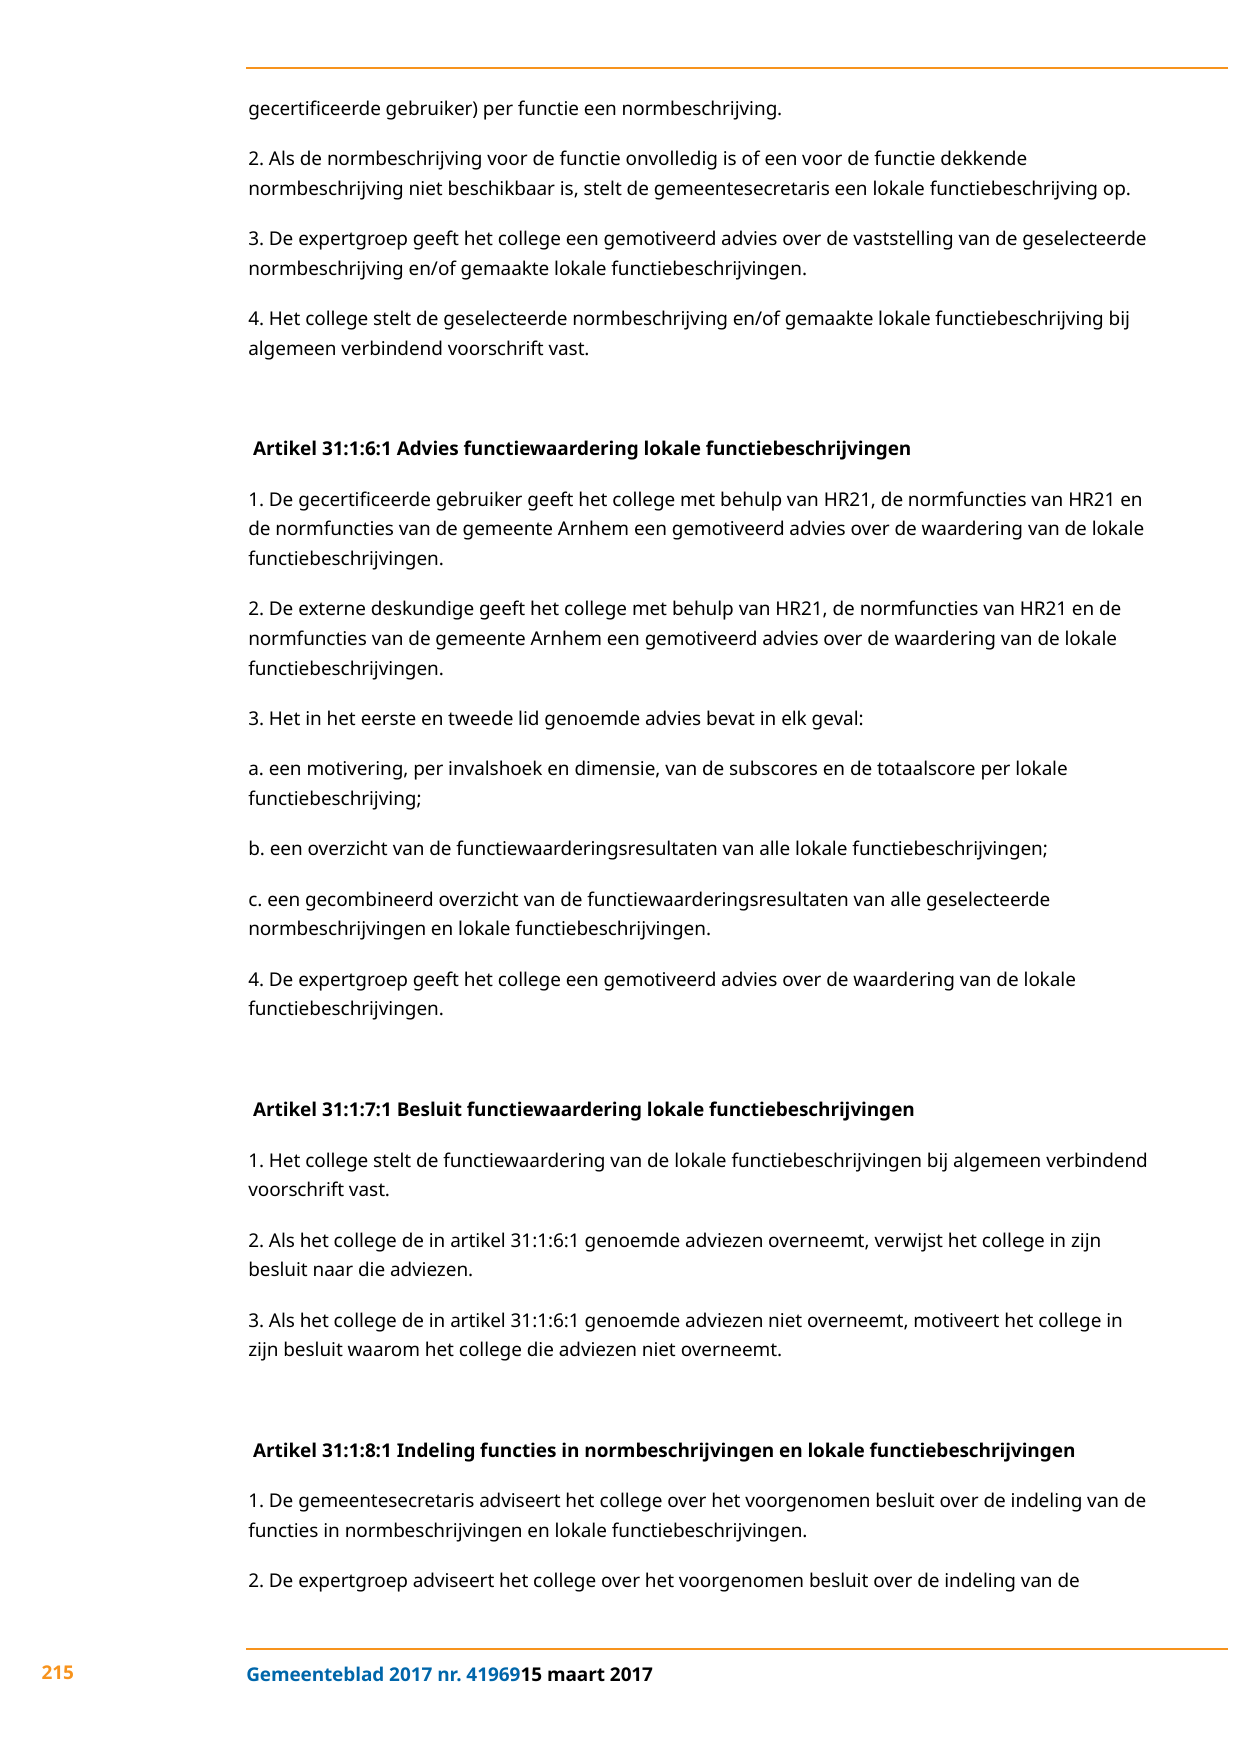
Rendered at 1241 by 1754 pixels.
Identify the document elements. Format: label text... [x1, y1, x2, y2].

text b. een overzicht van de functiewaarderingsresultaten van alle lokale functiebeschrijvingen; [248, 836, 1152, 861]
text 1. De gemeentesecretaris adviseert het college over het voorgenomen besluit over de indeling van de functies in normbeschrijvingen en lokale functiebeschrijvingen. [248, 1488, 1152, 1543]
text 4. Het college stelt de geselecteerde normbeschrijving en/of gemaakte lokale functiebeschrijving bij algemeen verbindend voorschrift vast. [248, 305, 1152, 361]
text 2. De externe deskundige geeft het college met behulp van HR21, de normfuncties van HR21 en de normfuncties van de gemeente Arnhem een gemotiveerd advies over de waardering van de lokale functiebeschrijvingen. [248, 596, 1152, 681]
text 2. De expertgroep adviseert het college over het voorgenomen besluit over de indeling van de [248, 1568, 1152, 1593]
text 4. De expertgroep geeft het college een gemotiveerd advies over de waardering van de lokale functiebeschrijvingen. [248, 966, 1152, 1021]
text 2. Als het college de in artikel 31:1:6:1 genoemde adviezen overneemt, verwijst het college in zijn besluit naar die adviezen. [248, 1227, 1152, 1282]
text 1. Het college stelt de functiewaardering van de lokale functiebeschrijvingen bij algemeen verbindend voorschrift vast. [248, 1147, 1152, 1202]
text Artikel 31:1:6:1 Advies functiewaardering lokale functiebeschrijvingen [248, 436, 1152, 461]
text c. een gecombineerd overzicht van de functiewaarderingsresultaten van alle geselecteerde normbeschrijvingen en lokale functiebeschrijvingen. [248, 886, 1152, 941]
text 3. Als het college de in artikel 31:1:6:1 genoemde adviezen niet overneemt, motiveert het college in zijn besluit waarom het college die adviezen niet overneemt. [248, 1307, 1152, 1362]
text 2. Als de normbeschrijving voor de functie onvolledig is of een voor de functie dekkende normbeschrijving niet beschikbaar is, stelt de gemeentesecretaris een lokale functiebeschrijving op. [248, 145, 1152, 201]
text Artikel 31:1:8:1 Indeling functies in normbeschrijvingen en lokale functiebeschrijvingen [248, 1437, 1152, 1463]
text gecertificeerde gebruiker) per functie een normbeschrijving. [248, 95, 1152, 121]
text a. een motivering, per invalshoek en dimensie, van de subscores en de totaalscore per lokale functiebeschrijving; [248, 756, 1152, 811]
text 3. De expertgroep geeft het college een gemotiveerd advies over de vaststelling van de geselecteerde normbeschrijving en/of gemaakte lokale functiebeschrijvingen. [248, 225, 1152, 281]
text 3. Het in het eerste en tweede lid genoemde advies bevat in elk geval: [248, 705, 1152, 731]
text 1. De gecertificeerde gebruiker geeft het college met behulp van HR21, de normfuncties van HR21 en de normfuncties van de gemeente Arnhem een gemotiveerd advies over de waardering van de lokale functiebeschrijvingen. [248, 486, 1152, 571]
text Artikel 31:1:7:1 Besluit functiewaardering lokale functiebeschrijvingen [248, 1096, 1152, 1122]
picture [41, 47, 231, 172]
